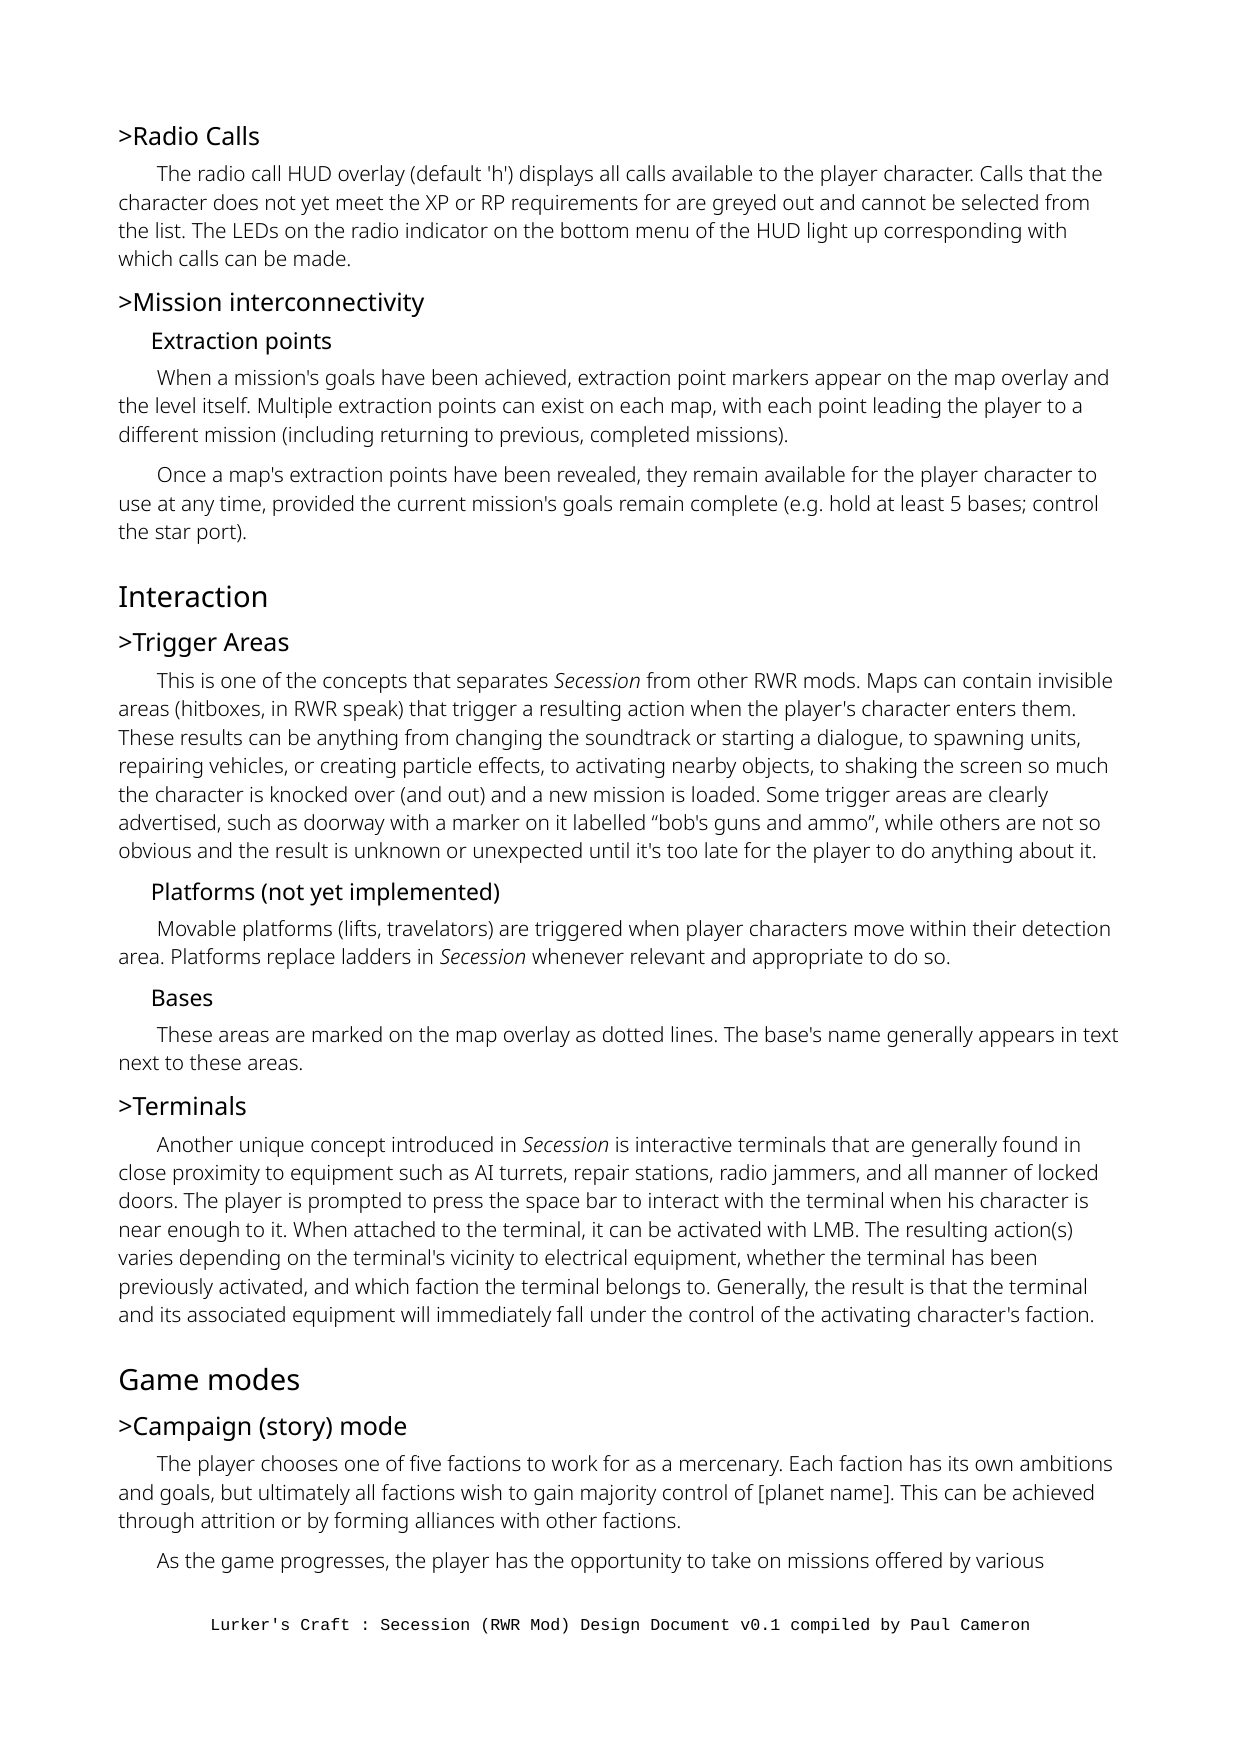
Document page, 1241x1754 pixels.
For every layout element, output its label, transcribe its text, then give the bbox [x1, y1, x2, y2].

subtitle >Mission interconnectivity [118, 285, 1122, 319]
text Once a map's extraction points have been revealed, they remain available for the player character to use at any time, provided the current mission's goals remain complete (e.g. hold at least 5 bases; control the star port). [118, 460, 1122, 546]
text The player chooses one of five factions to work for as a mercenary. Each faction has its own ambitions and goals, but ultimately all factions wish to gain majority control of [planet name]. This can be achieved through attrition or by forming alliances with other factions. [118, 1449, 1122, 1534]
text Another unique concept introduced in Secession is interactive terminals that are generally found in close proximity to equipment such as AI turrets, repair stations, radio jammers, and all manner of locked doors. The player is prompted to press the space bar to interact with the terminal when his character is near enough to it. When attached to the terminal, it can be activated with LMB. The resulting action(s) varies depending on the terminal's vicinity to electrical equipment, whether the terminal has been previously activated, and which faction the terminal belongs to. Generally, the result is that the terminal and its associated equipment will immediately fall under the control of the activating character's faction. [118, 1130, 1122, 1329]
subtitle >Terminals [118, 1089, 1122, 1123]
subtitle Extraction points [142, 325, 1122, 356]
text This is one of the concepts that separates Secession from other RWR mods. Maps can contain invisible areas (hitboxes, in RWR speak) that trigger a resulting action when the player's character enters them. These results can be anything from changing the soundtrack or starting a dialogue, to spawning units, repairing vehicles, or creating particle effects, to activating nearby objects, to shaking the screen so much the character is knocked over (and out) and a new mission is loaded. Some trigger areas are clearly advertised, such as doorway with a marker on it labelled “bob's guns and ammo”, while others are not so obvious and the result is unknown or unexpected until it's too late for the player to do anything about it. [118, 666, 1122, 865]
subtitle >Radio Calls [118, 118, 1122, 152]
text As the game progresses, the player has the opportunity to take on missions offered by various [118, 1546, 1122, 1575]
subtitle >Campaign (story) mode [118, 1408, 1122, 1442]
text These areas are marked on the map overlay as dotted lines. The base's name generally appears in text next to these areas. [118, 1020, 1122, 1077]
subtitle Game modes [118, 1359, 1122, 1399]
subtitle Platforms (not yet implemented) [142, 876, 1122, 907]
text When a mission's goals have been achieved, extraction point markers appear on the map overlay and the level itself. Multiple extraction points can exist on each map, with each point leading the player to a different mission (including returning to previous, completed missions). [118, 363, 1122, 448]
text The radio call HUD overlay (default 'h') displays all calls available to the player character. Calls that the character does not yet meet the XP or RP requirements for are greyed out and cannot be selected from the list. The LEDs on the radio indicator on the bottom menu of the HUD light up corresponding with which calls can be made. [118, 159, 1122, 273]
subtitle Interaction [118, 576, 1122, 616]
subtitle >Trigger Areas [118, 625, 1122, 659]
text Movable platforms (lifts, travelators) are triggered when player characters move within their detection area. Platforms replace ladders in Secession whenever relevant and appropriate to do so. [118, 914, 1122, 971]
subtitle Bases [142, 982, 1122, 1013]
